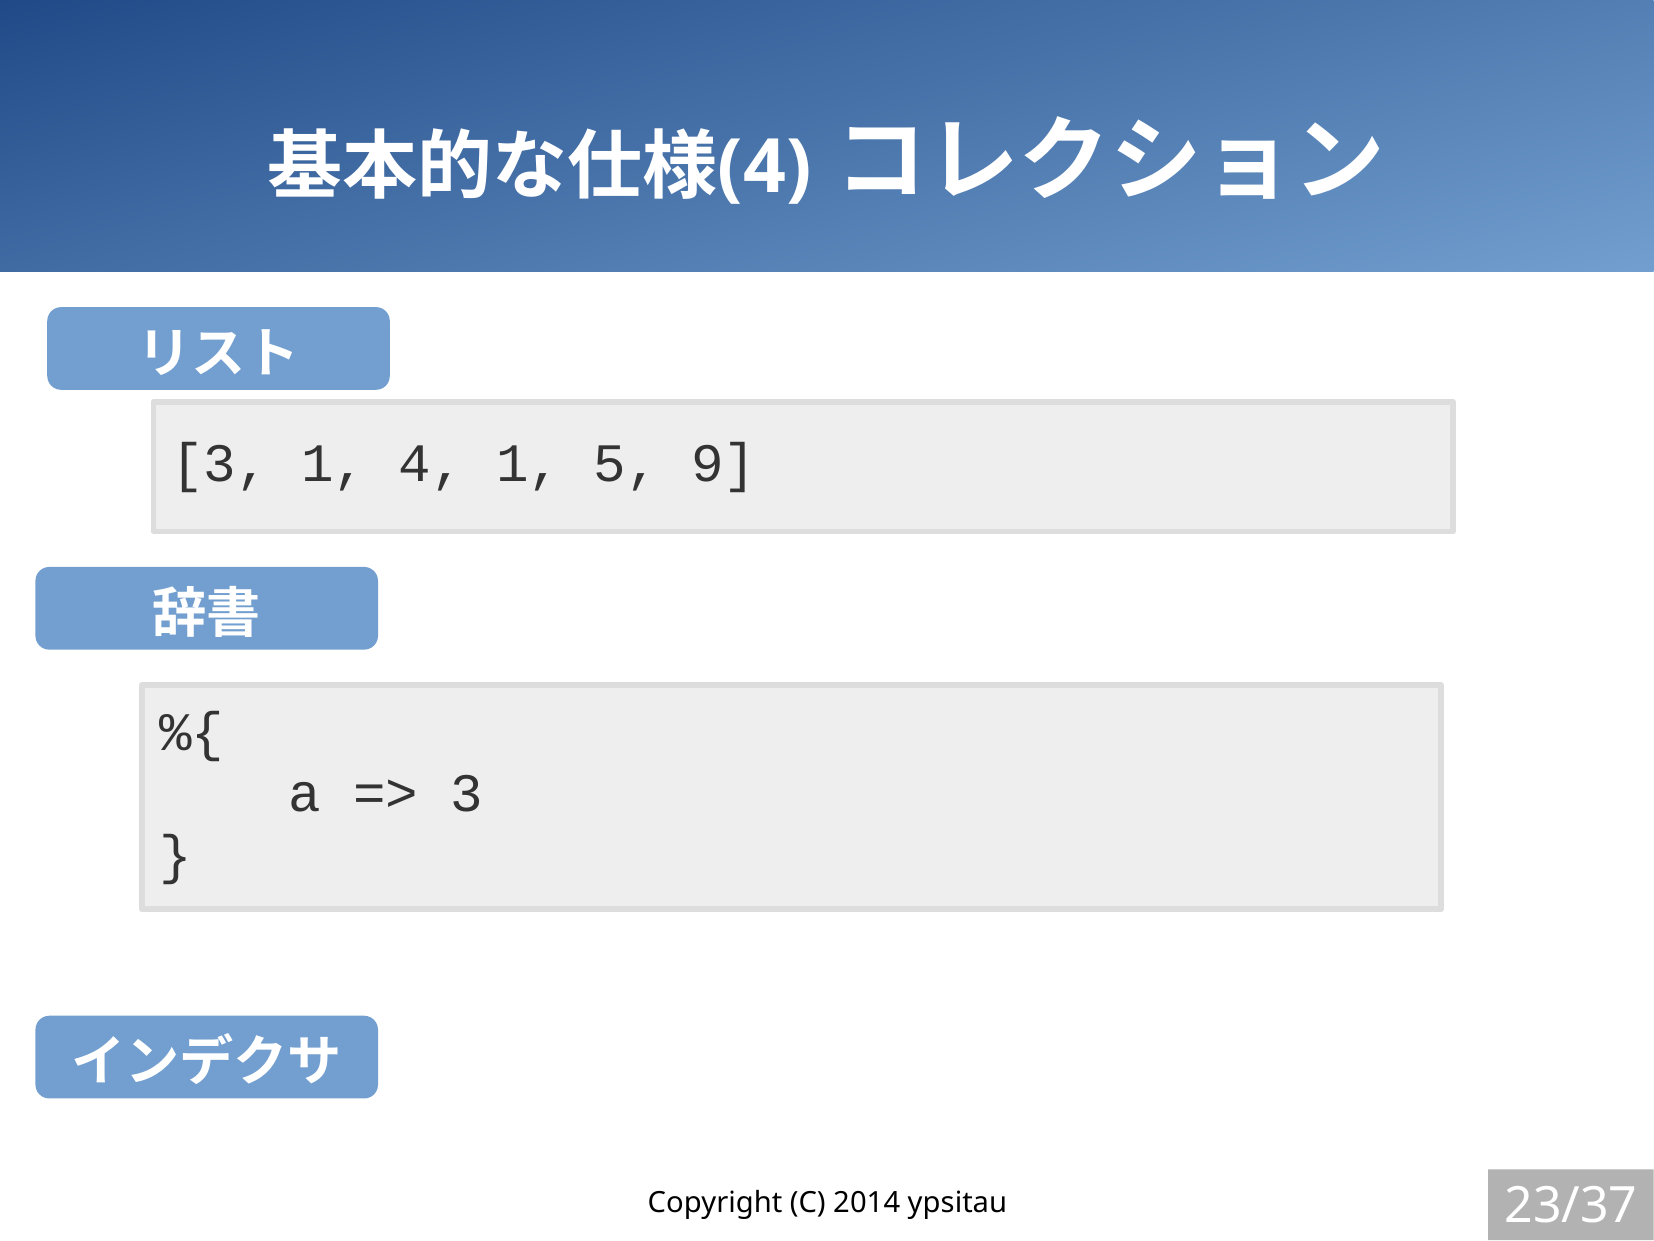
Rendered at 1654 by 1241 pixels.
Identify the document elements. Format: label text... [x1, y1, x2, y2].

title 基本的な仕様(4) コレクション [82, 49, 1571, 257]
text_box リスト [47, 307, 390, 390]
text_box %{ a => 3 } [141, 685, 1441, 910]
text_box 辞書 [35, 566, 379, 650]
text_box [3, 1, 4, 1, 5, 9] [153, 401, 1453, 532]
text_box インデクサ [35, 1015, 379, 1099]
